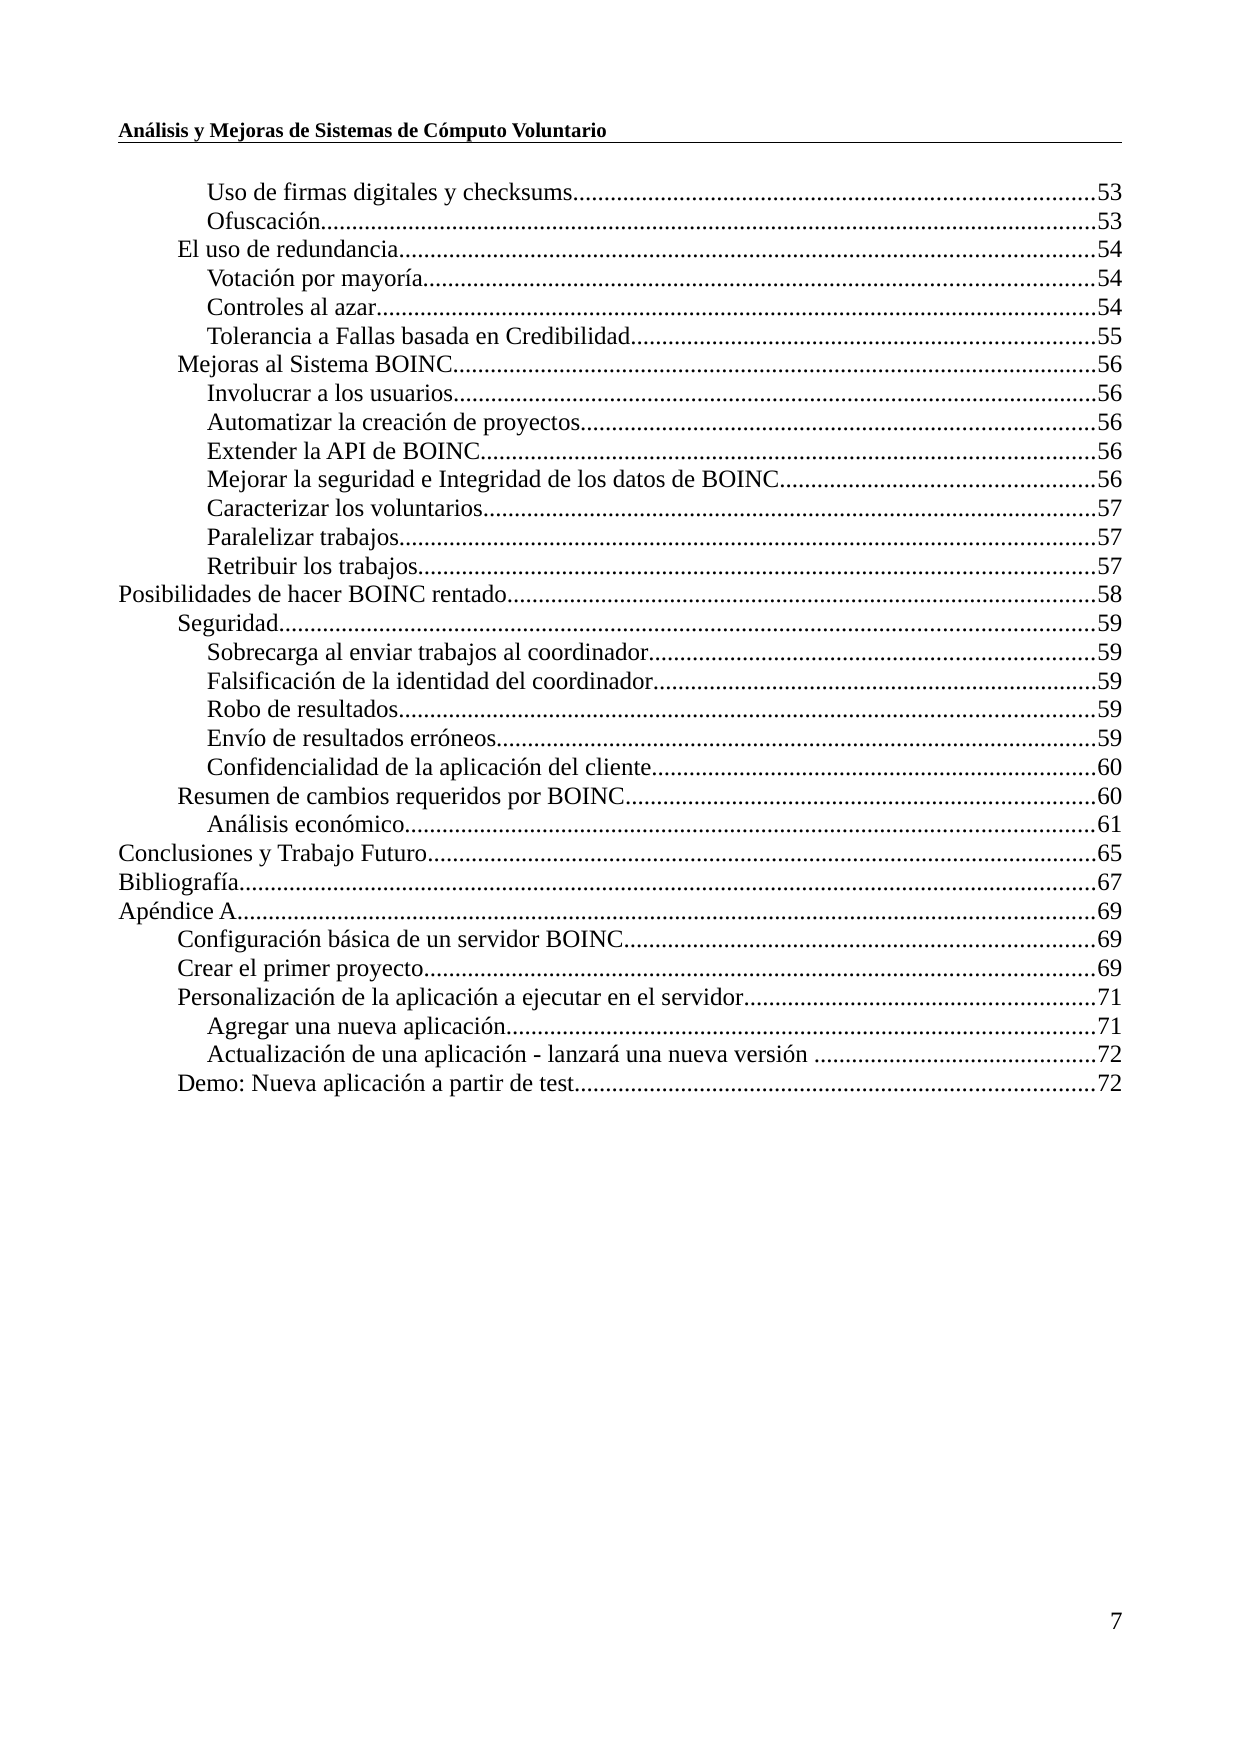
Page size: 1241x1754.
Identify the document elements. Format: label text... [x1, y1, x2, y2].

text Automatizar la creación de proyectos 56 [207, 407, 1122, 436]
text El uso de redundancia 54 [177, 234, 1122, 263]
text Robo de resultados 59 [207, 694, 1122, 723]
text Crear el primer proyecto 69 [177, 953, 1122, 982]
text Conclusiones y Trabajo Futuro 65 [118, 838, 1122, 867]
text Configuración básica de un servidor BOINC 69 [177, 924, 1122, 953]
text Seguridad 59 [177, 608, 1122, 637]
text Resumen de cambios requeridos por BOINC 60 [177, 781, 1122, 809]
text Apéndice A 69 [118, 896, 1122, 924]
text Envío de resultados erróneos 59 [207, 723, 1122, 752]
text Análisis económico 61 [207, 809, 1122, 838]
text Paralelizar trabajos 57 [207, 522, 1122, 551]
text Sobrecarga al enviar trabajos al coordinador 59 [207, 637, 1122, 666]
text Agregar una nueva aplicación 71 [207, 1011, 1122, 1039]
text Mejoras al Sistema BOINC 56 [177, 349, 1122, 378]
text Caracterizar los voluntarios 57 [207, 493, 1122, 522]
text Demo: Nueva aplicación a partir de test 72 [177, 1068, 1122, 1097]
text Involucrar a los usuarios 56 [207, 378, 1122, 407]
text Posibilidades de hacer BOINC rentado 58 [118, 579, 1122, 608]
text Controles al azar 54 [207, 292, 1122, 321]
text Bibliografía 67 [118, 867, 1122, 896]
text Actualización de una aplicación - lanzará una nueva versión 72 [207, 1039, 1122, 1068]
text Extender la API de BOINC 56 [207, 436, 1122, 464]
text Ofuscación 53 [207, 206, 1122, 234]
text Mejorar la seguridad e Integridad de los datos de BOINC 56 [207, 464, 1122, 493]
text Uso de firmas digitales y checksums 53 [207, 177, 1122, 206]
text Tolerancia a Fallas basada en Credibilidad 55 [207, 321, 1122, 349]
text Personalización de la aplicación a ejecutar en el servidor 71 [177, 982, 1122, 1011]
text Retribuir los trabajos 57 [207, 551, 1122, 579]
text Confidencialidad de la aplicación del cliente 60 [207, 752, 1122, 781]
text Votación por mayoría 54 [207, 263, 1122, 292]
text Falsificación de la identidad del coordinador 59 [207, 666, 1122, 694]
